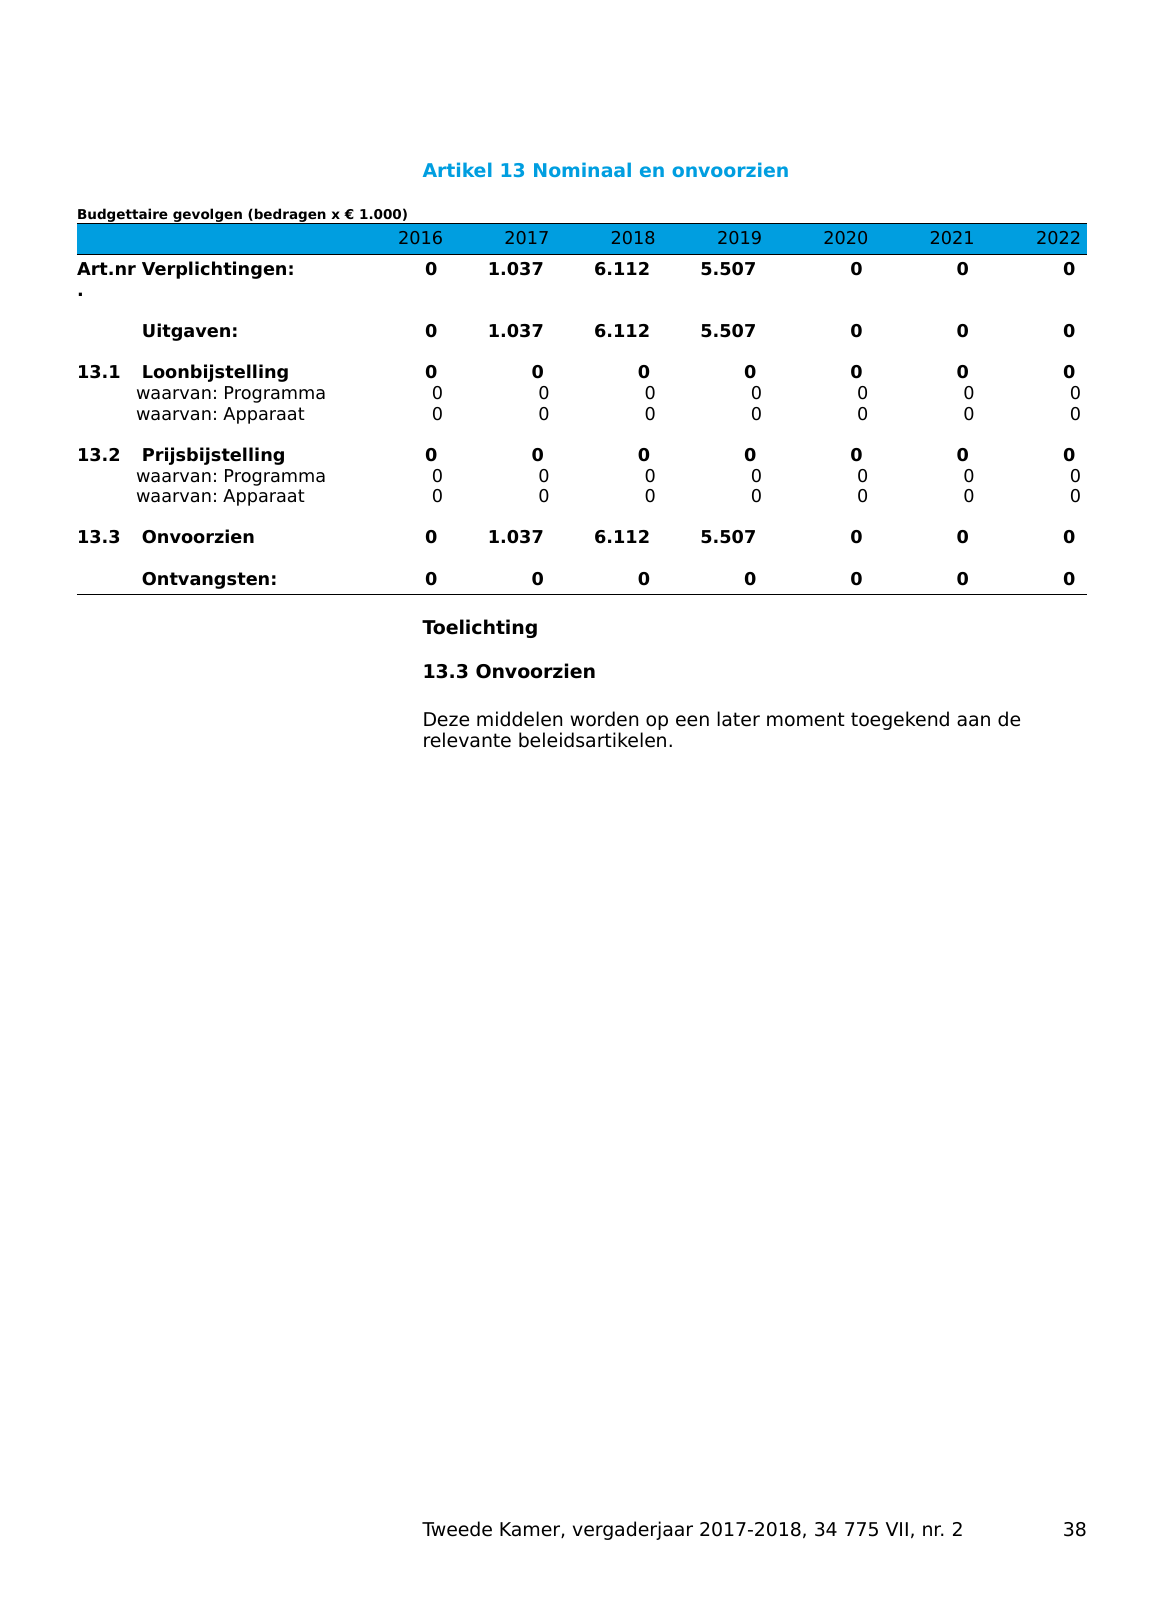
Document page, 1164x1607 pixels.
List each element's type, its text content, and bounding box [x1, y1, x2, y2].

table_cell [768, 548, 874, 569]
table_cell [661, 301, 768, 321]
table_cell [661, 342, 768, 362]
table_cell 0 [555, 486, 661, 507]
text Deze middelen worden op een later moment toegekend aan de relevante beleidsartikelen. [422, 708, 1087, 752]
table_cell 0 [768, 383, 874, 404]
table_cell 0 [768, 466, 874, 486]
table_cell [980, 424, 1087, 445]
table_cell 2022 [980, 224, 1087, 254]
subtitle 13.3 Onvoorzien [422, 661, 1087, 683]
table_cell 0 [661, 363, 768, 383]
table_cell [980, 507, 1087, 527]
table_cell 0 [343, 321, 449, 342]
table_cell 0 [343, 445, 449, 466]
table_cell [343, 548, 449, 569]
table_cell Art.nr. [77, 255, 136, 301]
table_cell 1.037 [449, 255, 555, 301]
table_cell 0 [555, 466, 661, 486]
table_cell 0 [874, 528, 980, 548]
table_cell 0 [768, 321, 874, 342]
table_cell 2020 [768, 224, 874, 254]
table_cell 0 [980, 321, 1087, 342]
table_cell [343, 301, 449, 321]
table_cell [449, 507, 555, 527]
table_cell 0 [343, 363, 449, 383]
table_cell [343, 507, 449, 527]
table_cell 0 [768, 445, 874, 466]
table_cell 13.1 [77, 363, 136, 424]
table_header Budgettaire gevolgen (bedragen x € 1.000) [77, 207, 1087, 223]
table_cell [343, 424, 449, 445]
table_cell 6.112 [555, 321, 661, 342]
table_cell 0 [980, 445, 1087, 466]
table_cell 5.507 [661, 255, 768, 301]
table_cell 0 [449, 466, 555, 486]
table_cell 0 [661, 486, 768, 507]
table_cell 0 [874, 486, 980, 507]
table_cell 0 [449, 383, 555, 404]
table_cell 0 [874, 445, 980, 466]
table_cell 0 [343, 466, 449, 486]
table_cell [449, 424, 555, 445]
table_cell [449, 548, 555, 569]
table_cell 0 [555, 569, 661, 594]
table_cell 0 [874, 404, 980, 424]
table_cell 0 [661, 383, 768, 404]
table_cell [77, 507, 136, 527]
table_cell waarvan: Apparaat [136, 404, 342, 424]
table_cell [980, 301, 1087, 321]
table_cell 0 [768, 486, 874, 507]
table_cell 0 [874, 321, 980, 342]
table_cell [77, 321, 136, 342]
table_cell [555, 342, 661, 362]
table_cell [136, 507, 342, 527]
table_cell [661, 548, 768, 569]
table_cell 0 [449, 445, 555, 466]
table_cell 2018 [555, 224, 661, 254]
table_cell [980, 342, 1087, 362]
table_cell 0 [874, 383, 980, 404]
table_cell Uitgaven: [136, 321, 342, 342]
table_cell [77, 548, 136, 569]
table_cell 0 [555, 445, 661, 466]
table_cell Loonbijstelling [136, 363, 342, 383]
table_cell 0 [768, 569, 874, 594]
table_cell [874, 342, 980, 362]
table_cell 13.3 [77, 528, 136, 548]
table_cell 0 [980, 528, 1087, 548]
table_cell 0 [980, 486, 1087, 507]
table_cell 13.2 [77, 445, 136, 507]
table_cell [768, 424, 874, 445]
table_cell 2019 [661, 224, 768, 254]
table_cell [136, 424, 342, 445]
table_cell Verplichtingen: [136, 255, 342, 301]
table_cell [136, 224, 342, 254]
table_cell 0 [768, 363, 874, 383]
table_cell 2016 [343, 224, 449, 254]
table_cell [768, 507, 874, 527]
table_cell [136, 548, 342, 569]
table_cell [874, 424, 980, 445]
table_cell [136, 301, 342, 321]
table_cell [449, 342, 555, 362]
table_cell 0 [555, 404, 661, 424]
table_cell 0 [449, 486, 555, 507]
table_cell [661, 507, 768, 527]
table_cell Ontvangsten: [136, 569, 342, 594]
table_cell 0 [555, 363, 661, 383]
table_cell 0 [343, 255, 449, 301]
table_cell [77, 424, 136, 445]
table_cell 0 [874, 255, 980, 301]
table_cell 0 [874, 569, 980, 594]
table_cell [874, 507, 980, 527]
table_cell 0 [449, 404, 555, 424]
table_cell 0 [874, 363, 980, 383]
table_cell 0 [874, 466, 980, 486]
table_cell 0 [343, 528, 449, 548]
subtitle Artikel 13 Nominaal en onvoorzien [422, 160, 1087, 182]
table_cell [768, 301, 874, 321]
table_cell [661, 424, 768, 445]
table_cell [77, 301, 136, 321]
table_cell 0 [661, 466, 768, 486]
table_cell 6.112 [555, 255, 661, 301]
table_cell 0 [343, 569, 449, 594]
table_cell waarvan: Programma [136, 383, 342, 404]
table_cell Onvoorzien [136, 528, 342, 548]
table_cell [874, 548, 980, 569]
table_cell 0 [449, 363, 555, 383]
table_cell Prijsbijstelling [136, 445, 342, 466]
subtitle Toelichting [422, 617, 1087, 639]
table_cell 5.507 [661, 321, 768, 342]
table_cell waarvan: Apparaat [136, 486, 342, 507]
table_cell [555, 548, 661, 569]
table_cell 1.037 [449, 321, 555, 342]
table_cell 0 [980, 383, 1087, 404]
table_cell 0 [343, 404, 449, 424]
table_cell [136, 342, 342, 362]
table_cell 1.037 [449, 528, 555, 548]
table_cell [555, 507, 661, 527]
table_cell [77, 342, 136, 362]
table_cell [77, 224, 136, 254]
table_cell 0 [661, 404, 768, 424]
table_cell 2017 [449, 224, 555, 254]
table_cell [555, 424, 661, 445]
table_cell 0 [980, 404, 1087, 424]
table_cell 0 [980, 466, 1087, 486]
table_cell [77, 569, 136, 594]
table_cell [768, 342, 874, 362]
table_cell 0 [980, 363, 1087, 383]
table_cell 2021 [874, 224, 980, 254]
table_cell 0 [449, 569, 555, 594]
table_cell 0 [661, 445, 768, 466]
table_cell [980, 548, 1087, 569]
table_cell [555, 301, 661, 321]
table_cell 0 [661, 569, 768, 594]
table_cell [874, 301, 980, 321]
table_cell 0 [768, 528, 874, 548]
table_cell 0 [343, 486, 449, 507]
table_cell waarvan: Programma [136, 466, 342, 486]
table_cell 6.112 [555, 528, 661, 548]
table_cell 0 [343, 383, 449, 404]
table_cell 0 [980, 569, 1087, 594]
table_cell 0 [768, 255, 874, 301]
table_cell 5.507 [661, 528, 768, 548]
table_cell 0 [980, 255, 1087, 301]
table_cell 0 [768, 404, 874, 424]
table_cell 0 [555, 383, 661, 404]
table_cell [343, 342, 449, 362]
table_cell [449, 301, 555, 321]
